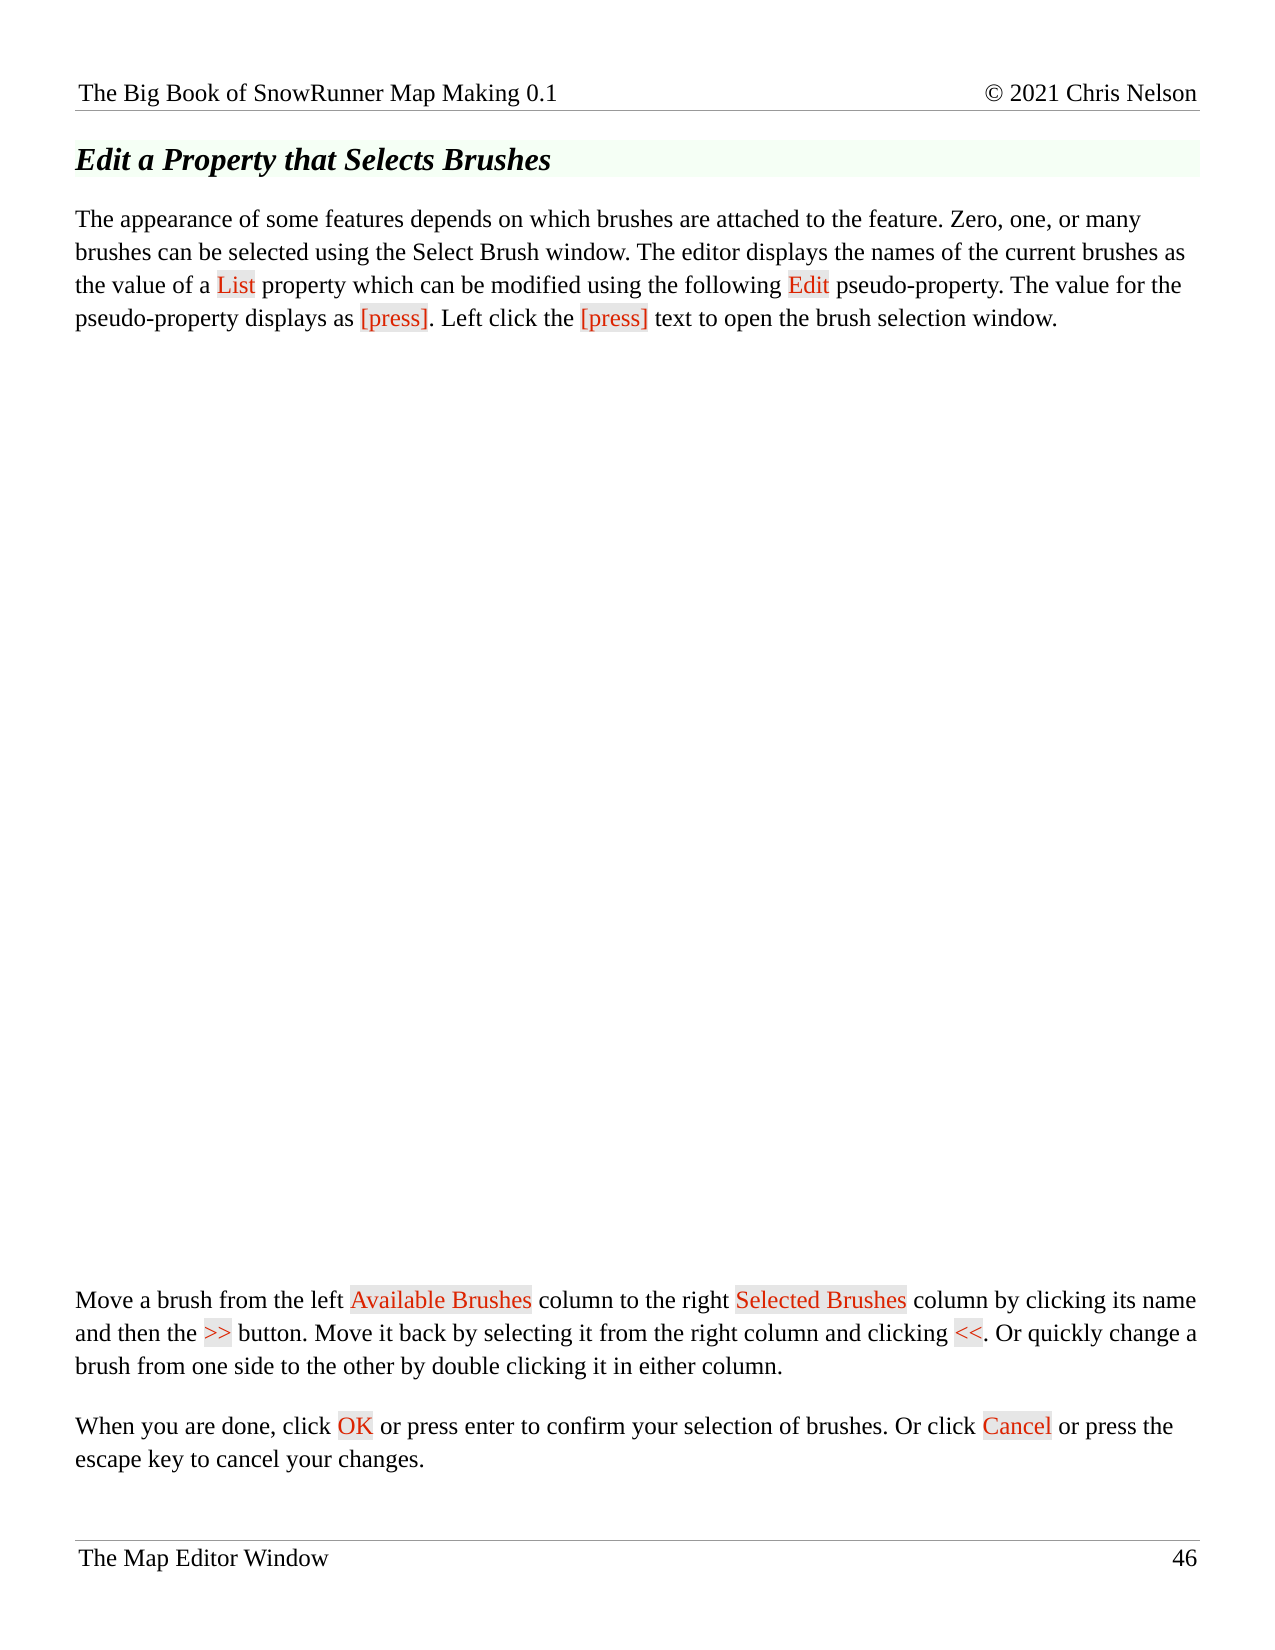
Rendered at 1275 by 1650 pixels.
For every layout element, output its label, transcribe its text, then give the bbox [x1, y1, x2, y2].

subtitle Edit a Property that Selects Brushes [75, 140, 1200, 177]
text The appearance of some features depends on which brushes are attached to the feature. Zero, one, or many brushes can be selected using the Select Brush window. The editor displays the names of the current brushes as the value of a List property which can be modified using the following Edit pseudo-property. The value for the pseudo-property displays as [press]. Left click the [press] text to open the brush selection window. [75, 204, 1200, 332]
text Move a brush from the left Available Brushes column to the right Selected Brushes column by clicking its name and then the >> button. Move it back by selecting it from the right column and clicking <<. Or quickly change a brush from one side to the other by double clicking it in either column. [75, 1285, 1200, 1380]
text When you are done, click OK or press enter to confirm your selection of brushes. Or click Cancel or press the escape key to cancel your changes. [75, 1411, 1200, 1473]
